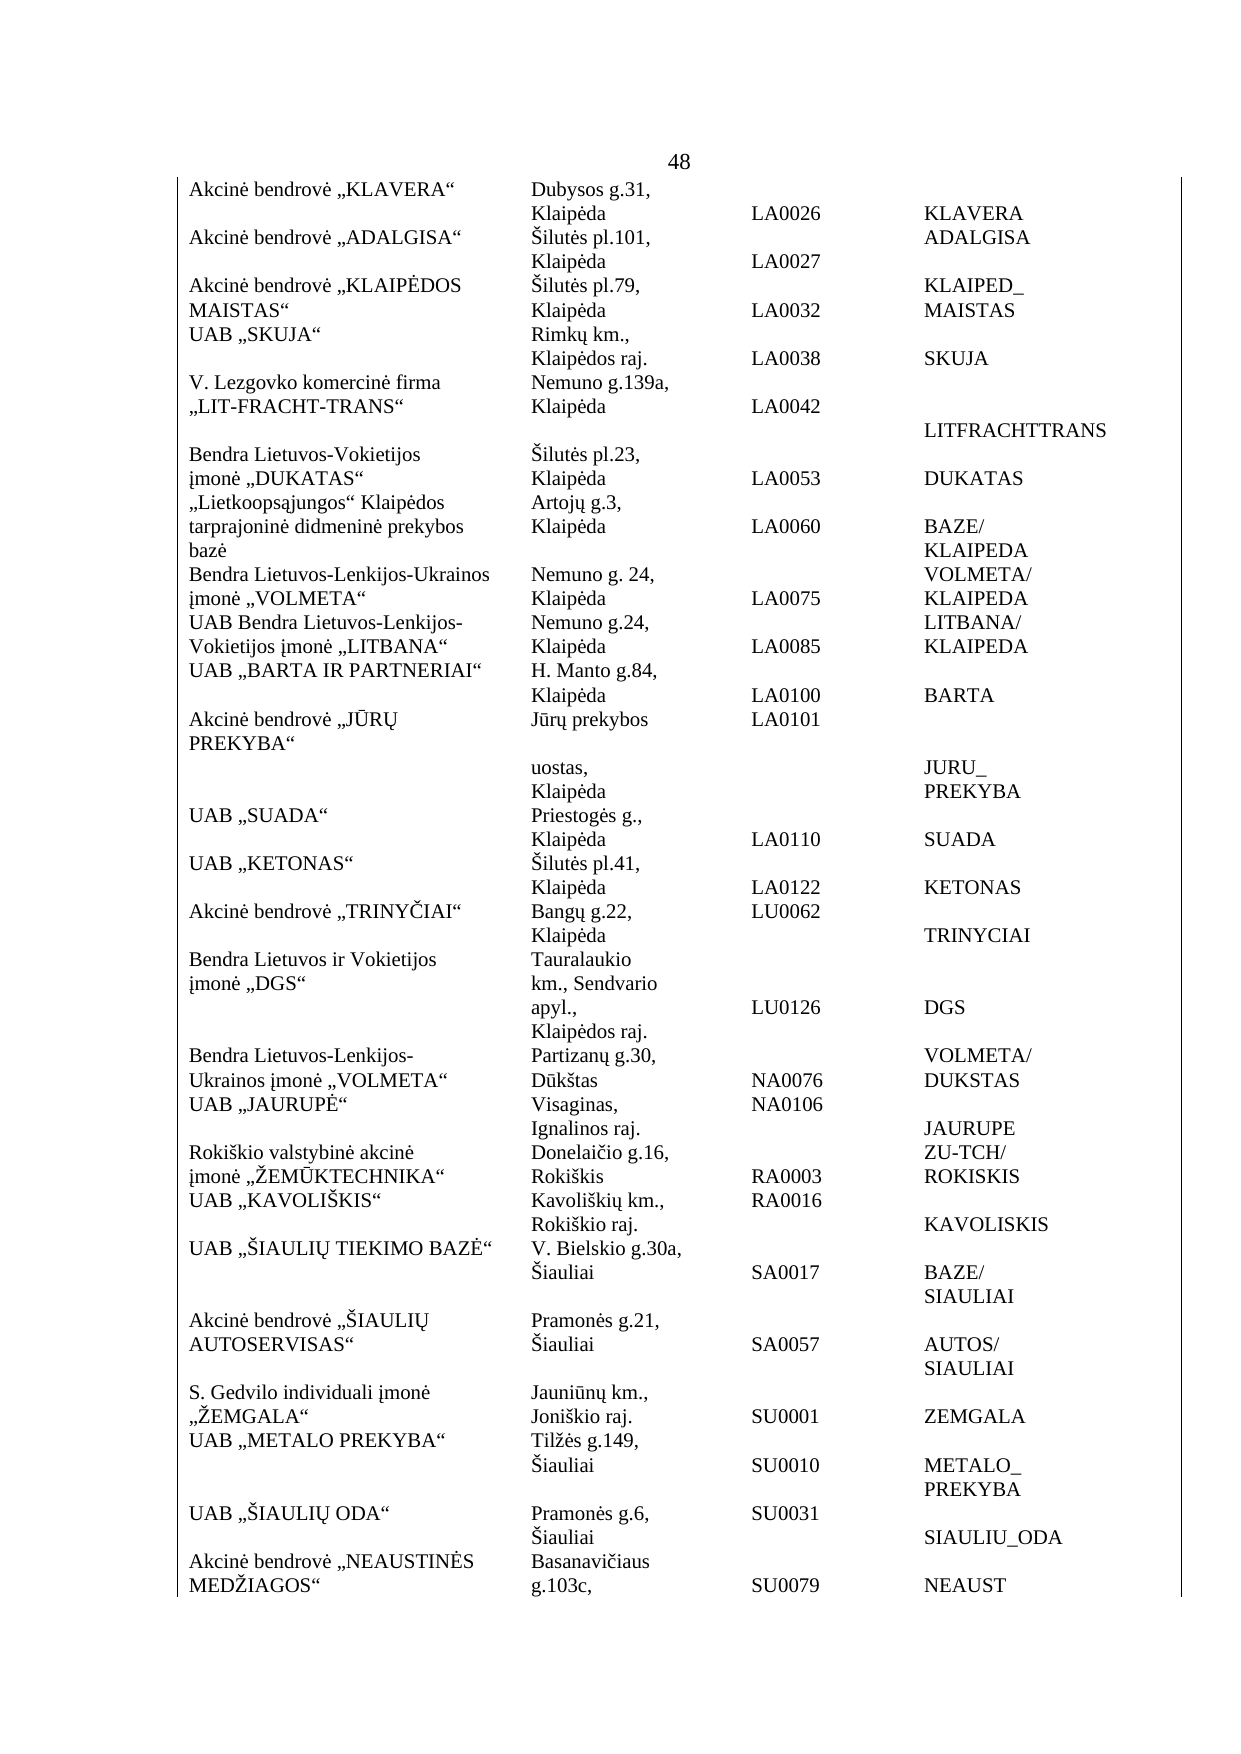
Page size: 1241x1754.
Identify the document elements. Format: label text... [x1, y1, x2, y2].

table_cell [740, 490, 913, 514]
table_cell [520, 1356, 740, 1380]
table_cell LA0060 [740, 514, 913, 538]
table_cell Klaipėda [520, 249, 740, 273]
table_cell Visaginas, [520, 1092, 740, 1116]
table_cell Klaipėdos raj. [520, 346, 740, 370]
table_cell DGS [913, 995, 1181, 1019]
table_cell [740, 1284, 913, 1308]
table_cell Bangų g.22, [520, 899, 740, 923]
table_cell UAB „KETONAS“ [178, 851, 519, 875]
table_cell [913, 803, 1181, 827]
table_cell [913, 1236, 1181, 1260]
table_cell Šilutės pl.41, [520, 851, 740, 875]
table_cell [178, 1019, 519, 1043]
table_cell Šilutės pl.23, [520, 442, 740, 466]
table_cell Priestogės g., [520, 803, 740, 827]
table_cell LA0122 [740, 875, 913, 899]
table_cell Klaipėda [520, 683, 740, 707]
table_cell DUKATAS [913, 466, 1181, 490]
table_cell SIAULIAI [913, 1284, 1181, 1308]
table_cell VOLMETA/ [913, 1044, 1181, 1067]
table_cell LITBANA/ [913, 610, 1181, 634]
table_cell [178, 1212, 519, 1236]
table_cell [913, 707, 1181, 755]
table_cell MAISTAS“ [178, 298, 519, 322]
table_cell [740, 1380, 913, 1404]
table_cell [740, 225, 913, 249]
table_cell Rimkų km., [520, 322, 740, 346]
table_cell KLAIPEDA [913, 538, 1181, 562]
table_cell JAURUPE [913, 1116, 1181, 1140]
table_cell SU0079 [740, 1573, 913, 1597]
table_cell ADALGISA [913, 225, 1181, 249]
table_cell Šilutės pl.101, [520, 225, 740, 249]
table_cell LU0062 [740, 899, 913, 923]
table_cell PREKYBA [913, 779, 1181, 803]
table_cell [178, 249, 519, 273]
table_cell SIAULIU_ODA [913, 1525, 1181, 1549]
table_cell [178, 1116, 519, 1140]
table_cell [913, 490, 1181, 514]
table_cell [520, 1284, 740, 1308]
table_cell [913, 442, 1181, 466]
table_cell LA0075 [740, 586, 913, 610]
table_cell [178, 827, 519, 851]
table_cell NA0106 [740, 1092, 913, 1116]
table_cell Joniškio raj. [520, 1404, 740, 1428]
table_cell [740, 1236, 913, 1260]
table_cell [913, 322, 1181, 346]
table_cell UAB „SUADA“ [178, 803, 519, 827]
table_cell BAZE/ [913, 514, 1181, 538]
table_cell g.103c, [520, 1573, 740, 1597]
table_cell Klaipėda [520, 875, 740, 899]
table_cell Donelaičio g.16, [520, 1140, 740, 1164]
table_cell SIAULIAI [913, 1356, 1181, 1380]
table_cell [740, 1116, 913, 1140]
table_cell [740, 851, 913, 875]
table_cell KLAVERA [913, 201, 1181, 225]
table_cell [740, 947, 913, 971]
table_cell Šiauliai [520, 1332, 740, 1356]
table_cell LA0027 [740, 249, 913, 273]
table_cell S. Gedvilo individuali įmonė [178, 1380, 519, 1404]
table_cell [178, 875, 519, 899]
table_cell Bendra Lietuvos-Lenkijos- [178, 1044, 519, 1067]
table_cell [178, 418, 519, 442]
table_cell Akcinė bendrovė „ŠIAULIŲ [178, 1308, 519, 1332]
table_cell [740, 1212, 913, 1236]
table_cell Klaipėda [520, 466, 740, 490]
table_cell [913, 1429, 1181, 1452]
table_cell [740, 610, 913, 634]
table_cell [178, 1525, 519, 1549]
table_cell Jauniūnų km., [520, 1380, 740, 1404]
table_cell [913, 1549, 1181, 1573]
table_cell [520, 538, 740, 562]
table_cell VOLMETA/ [913, 562, 1181, 586]
table_cell SKUJA [913, 346, 1181, 370]
table_cell LA0101 [740, 707, 913, 755]
table_cell Nemuno g.139a, [520, 370, 740, 394]
table_cell „ŽEMGALA“ [178, 1404, 519, 1428]
table_cell [740, 971, 913, 995]
table_cell Ukrainos įmonė „VOLMETA“ [178, 1068, 519, 1092]
table_cell [913, 1501, 1181, 1525]
table_cell [178, 1453, 519, 1477]
table_cell SU0031 [740, 1501, 913, 1525]
table_cell [740, 538, 913, 562]
table_cell [740, 779, 913, 803]
table_cell NEAUST [913, 1573, 1181, 1597]
table_cell [740, 418, 913, 442]
table_cell SA0057 [740, 1332, 913, 1356]
table_cell LA0032 [740, 298, 913, 322]
table_cell [913, 851, 1181, 875]
table_cell [913, 177, 1181, 201]
table_cell Basanavičiaus [520, 1549, 740, 1573]
table_cell [520, 418, 740, 442]
table_cell Akcinė bendrovė „KLAIPĖDOS [178, 274, 519, 297]
table_cell Klaipėda [520, 827, 740, 851]
table_cell [740, 442, 913, 466]
table_cell Klaipėda [520, 923, 740, 947]
table_cell Šilutės pl.79, [520, 274, 740, 297]
table_cell Klaipėda [520, 779, 740, 803]
table_cell KETONAS [913, 875, 1181, 899]
table_cell [740, 1308, 913, 1332]
table_cell [740, 177, 913, 201]
table_cell Rokiškis [520, 1164, 740, 1188]
table_cell LA0100 [740, 683, 913, 707]
table_cell SUADA [913, 827, 1181, 851]
table_cell [913, 394, 1181, 418]
table_cell Bendra Lietuvos-Vokietijos [178, 442, 519, 466]
table_cell LA0110 [740, 827, 913, 851]
table_cell Akcinė bendrovė „NEAUSTINĖS [178, 1549, 519, 1573]
table_cell LA0053 [740, 466, 913, 490]
table_cell KLAIPEDA [913, 634, 1181, 658]
table_cell [740, 274, 913, 297]
table_cell ROKISKIS [913, 1164, 1181, 1188]
table_cell [178, 1260, 519, 1284]
table_cell SU0001 [740, 1404, 913, 1428]
table_cell KLAIPED_ [913, 274, 1181, 297]
table_cell [740, 1140, 913, 1164]
table_cell Akcinė bendrovė „KLAVERA“ [178, 177, 519, 201]
table_cell BAZE/ [913, 1260, 1181, 1284]
table_cell UAB „SKUJA“ [178, 322, 519, 346]
table_cell bazė [178, 538, 519, 562]
table_cell H. Manto g.84, [520, 659, 740, 682]
table_cell Tauralaukio [520, 947, 740, 971]
table_cell Rokiškio valstybinė akcinė [178, 1140, 519, 1164]
table_cell [913, 899, 1181, 923]
table_cell Nemuno g. 24, [520, 562, 740, 586]
table_cell SU0010 [740, 1453, 913, 1477]
table_cell Dubysos g.31, [520, 177, 740, 201]
table_cell [178, 923, 519, 947]
table_cell UAB „ŠIAULIŲ ODA“ [178, 1501, 519, 1525]
table_cell [740, 370, 913, 394]
table_cell METALO_ [913, 1453, 1181, 1477]
table_cell MAISTAS [913, 298, 1181, 322]
table_cell LA0026 [740, 201, 913, 225]
table_cell [178, 779, 519, 803]
table_cell „Lietkoopsąjungos“ Klaipėdos [178, 490, 519, 514]
table_cell [178, 755, 519, 779]
table_cell įmonė „DUKATAS“ [178, 466, 519, 490]
table_cell Jūrų prekybos [520, 707, 740, 755]
table_cell V. Bielskio g.30a, [520, 1236, 740, 1260]
table_cell [740, 1549, 913, 1573]
table_cell įmonė „VOLMETA“ [178, 586, 519, 610]
table_cell Ignalinos raj. [520, 1116, 740, 1140]
table_cell [913, 1092, 1181, 1116]
table_cell Klaipėda [520, 514, 740, 538]
table_cell tarprajoninė didmeninė prekybos [178, 514, 519, 538]
table_cell NA0076 [740, 1068, 913, 1092]
table_cell KLAIPEDA [913, 586, 1181, 610]
table_cell ZEMGALA [913, 1404, 1181, 1428]
table_cell Pramonės g.6, [520, 1501, 740, 1525]
table_cell UAB Bendra Lietuvos-Lenkijos- [178, 610, 519, 634]
table_cell DUKSTAS [913, 1068, 1181, 1092]
table_cell Akcinė bendrovė „JŪRŲ PREKYBA“ [178, 707, 519, 755]
table_cell įmonė „ŽEMŪKTECHNIKA“ [178, 1164, 519, 1188]
table_cell LA0042 [740, 394, 913, 418]
table_cell apyl., [520, 995, 740, 1019]
table_cell Vokietijos įmonė „LITBANA“ [178, 634, 519, 658]
table_cell RA0016 [740, 1188, 913, 1212]
table_cell [913, 971, 1181, 995]
table_cell [740, 659, 913, 682]
table_cell Akcinė bendrovė „ADALGISA“ [178, 225, 519, 249]
table_cell UAB „ŠIAULIŲ TIEKIMO BAZĖ“ [178, 1236, 519, 1260]
table_cell Bendra Lietuvos ir Vokietijos [178, 947, 519, 971]
table_cell LITFRACHTTRANS [913, 418, 1181, 442]
table_cell Artojų g.3, [520, 490, 740, 514]
table_cell [178, 1356, 519, 1380]
table_cell SA0017 [740, 1260, 913, 1284]
table_cell KAVOLISKIS [913, 1212, 1181, 1236]
table_cell Pramonės g.21, [520, 1308, 740, 1332]
table_cell UAB „KAVOLIŠKIS“ [178, 1188, 519, 1212]
table_cell Šiauliai [520, 1525, 740, 1549]
table_cell Šiauliai [520, 1260, 740, 1284]
table_cell [740, 803, 913, 827]
table_cell MEDŽIAGOS“ [178, 1573, 519, 1597]
table_cell LA0038 [740, 346, 913, 370]
table_cell Nemuno g.24, [520, 610, 740, 634]
table_cell TRINYCIAI [913, 923, 1181, 947]
table_cell Klaipėda [520, 394, 740, 418]
table_cell Klaipėda [520, 201, 740, 225]
table_cell [913, 1188, 1181, 1212]
table_cell km., Sendvario [520, 971, 740, 995]
table_cell [913, 947, 1181, 971]
table_cell [740, 1429, 913, 1452]
table_cell uostas, [520, 755, 740, 779]
table_cell [178, 1477, 519, 1501]
table_cell [913, 1019, 1181, 1043]
table_cell Šiauliai [520, 1453, 740, 1477]
table_cell [740, 1477, 913, 1501]
table_cell [740, 562, 913, 586]
table_cell UAB „METALO PREKYBA“ [178, 1429, 519, 1452]
table_cell Dūkštas [520, 1068, 740, 1092]
table_cell [740, 923, 913, 947]
table_cell „LIT-FRACHT-TRANS“ [178, 394, 519, 418]
table_cell Klaipėda [520, 298, 740, 322]
table_cell [913, 249, 1181, 273]
table_cell [740, 1044, 913, 1067]
table_cell [913, 659, 1181, 682]
table_cell BARTA [913, 683, 1181, 707]
table_cell RA0003 [740, 1164, 913, 1188]
table_cell [520, 1477, 740, 1501]
table_cell ZU-TCH/ [913, 1140, 1181, 1164]
table_cell Tilžės g.149, [520, 1429, 740, 1452]
table_cell LA0085 [740, 634, 913, 658]
table_cell [178, 201, 519, 225]
table_cell AUTOSERVISAS“ [178, 1332, 519, 1356]
table_cell LU0126 [740, 995, 913, 1019]
table_cell [178, 1284, 519, 1308]
table_cell AUTOS/ [913, 1332, 1181, 1356]
table_cell UAB „JAURUPĖ“ [178, 1092, 519, 1116]
table_cell Akcinė bendrovė „TRINYČIAI“ [178, 899, 519, 923]
table_cell [178, 346, 519, 370]
table_cell UAB „BARTA IR PARTNERIAI“ [178, 659, 519, 682]
table_cell Rokiškio raj. [520, 1212, 740, 1236]
table_cell [913, 1380, 1181, 1404]
table_cell Klaipėda [520, 586, 740, 610]
table_cell Klaipėdos raj. [520, 1019, 740, 1043]
table_cell PREKYBA [913, 1477, 1181, 1501]
table_cell Klaipėda [520, 634, 740, 658]
table_cell Partizanų g.30, [520, 1044, 740, 1067]
table_cell [178, 683, 519, 707]
table_cell V. Lezgovko komercinė firma [178, 370, 519, 394]
table_cell [913, 1308, 1181, 1332]
table_cell [740, 1019, 913, 1043]
table_cell [740, 322, 913, 346]
table_cell [740, 1356, 913, 1380]
table_cell [740, 755, 913, 779]
table_cell įmonė „DGS“ [178, 971, 519, 995]
table_cell Bendra Lietuvos-Lenkijos-Ukrainos [178, 562, 519, 586]
table_cell [740, 1525, 913, 1549]
table_cell [178, 995, 519, 1019]
table_cell JURU_ [913, 755, 1181, 779]
table_cell [913, 370, 1181, 394]
table_cell Kavoliškių km., [520, 1188, 740, 1212]
